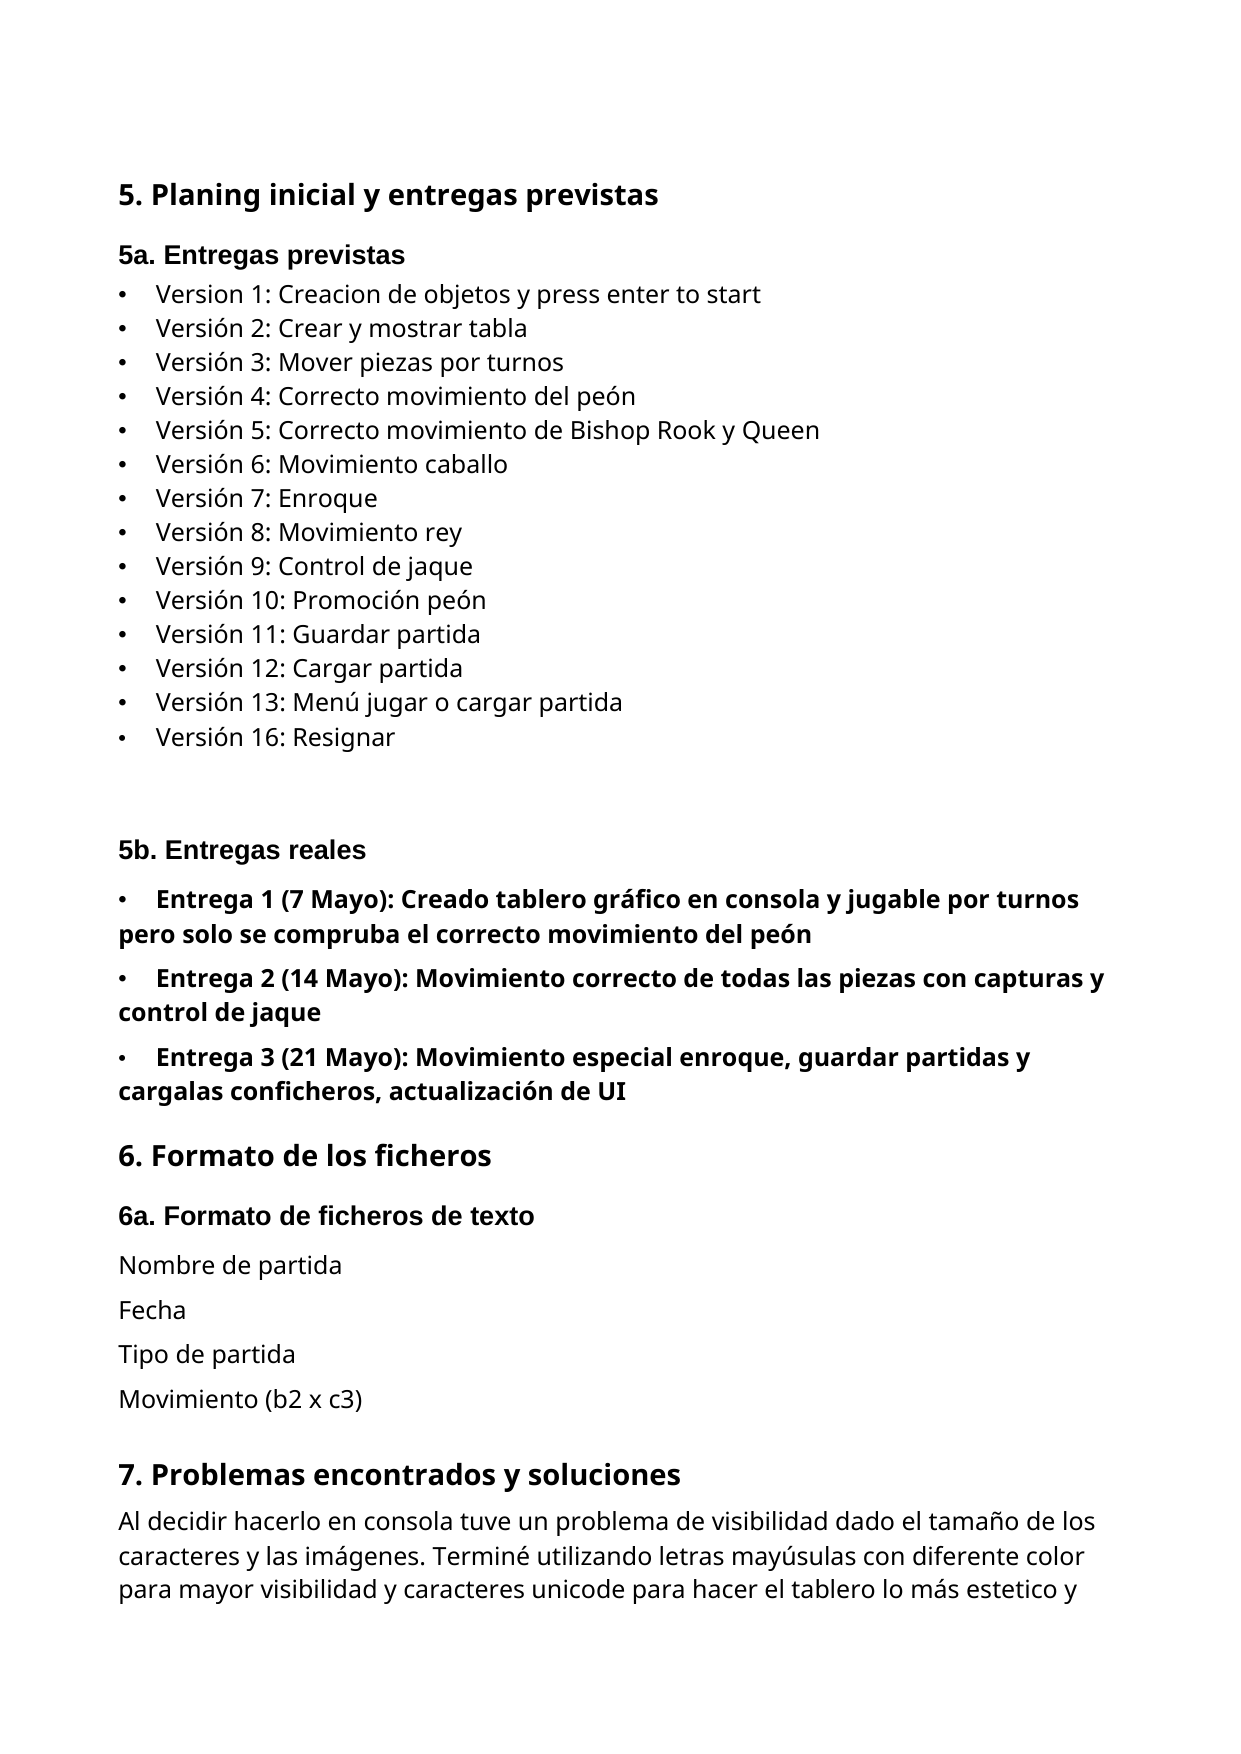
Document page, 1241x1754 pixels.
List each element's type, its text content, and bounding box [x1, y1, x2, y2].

text 6. Formato de los ficheros [118, 1135, 1122, 1175]
text 5. Planing inicial y entregas previstas [118, 174, 1122, 214]
text Al decidir hacerlo en consola tuve un problema de visibilidad dado el tamaño de los caracteres y las imágenes. Terminé utilizando letras mayúsulas con diferente color para mayor visibilidad y caracteres unicode para hacer el tablero lo más estetico y [118, 1504, 1122, 1606]
list Entrega 2 (14 Mayo): Movimiento correcto de todas las piezas con capturas y control de jaque [81, 961, 1122, 1029]
list Versión 9: Control de jaque [81, 549, 1122, 583]
list Versión 16: Resignar [81, 719, 1122, 753]
list Versión 7: Enroque [81, 481, 1122, 515]
list Version 1: Creacion de objetos y press enter to start [81, 276, 1122, 310]
list Entrega 1 (7 Mayo): Creado tablero gráfico en consola y jugable por turnos pero solo se compruba el correcto movimiento del peón [81, 882, 1122, 950]
list Versión 8: Movimiento rey [81, 515, 1122, 549]
text 5a. Entregas previstas [118, 239, 1122, 270]
text Movimiento (b2 x c3) [118, 1381, 1122, 1416]
list Versión 12: Cargar partida [81, 651, 1122, 685]
list Versión 6: Movimiento caballo [81, 447, 1122, 481]
text Fecha [118, 1292, 1122, 1327]
text 7. Problemas encontrados y soluciones [118, 1454, 1122, 1494]
text Tipo de partida [118, 1337, 1122, 1371]
text Nombre de partida [118, 1248, 1122, 1282]
list Versión 13: Menú jugar o cargar partida [81, 685, 1122, 719]
list Versión 2: Crear y mostrar tabla [81, 310, 1122, 344]
text 5b. Entregas reales [118, 834, 1122, 866]
list Versión 3: Mover piezas por turnos [81, 344, 1122, 378]
text 6a. Formato de ficheros de texto [118, 1200, 1122, 1231]
list Entrega 3 (21 Mayo): Movimiento especial enroque, guardar partidas y cargalas conficheros, actualización de UI [81, 1039, 1122, 1107]
list Versión 11: Guardar partida [81, 617, 1122, 651]
list Versión 10: Promoción peón [81, 583, 1122, 617]
list Versión 4: Correcto movimiento del peón [81, 378, 1122, 413]
list Versión 5: Correcto movimiento de Bishop Rook y Queen [81, 413, 1122, 447]
